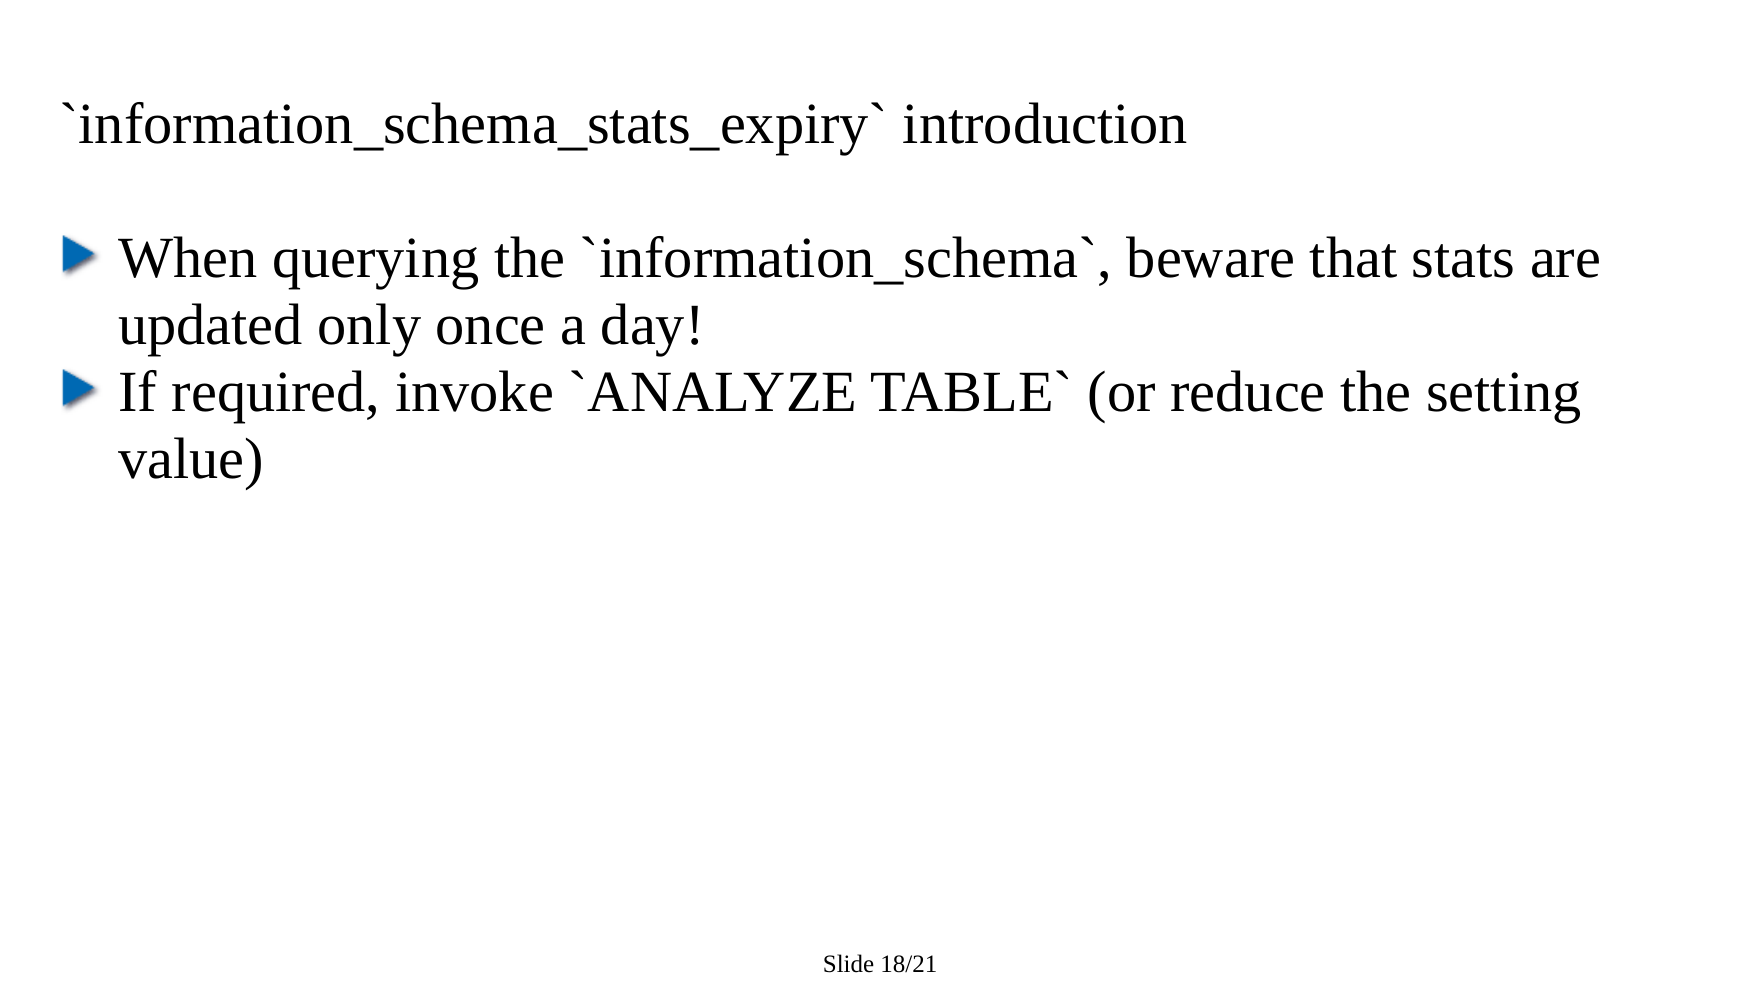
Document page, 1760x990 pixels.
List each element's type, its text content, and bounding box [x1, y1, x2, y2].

list When querying the `information_schema`, beware that stats are updated only once a day! [59, 223, 1701, 357]
list If required, invoke `ANALYZE TABLE` (or reduce the setting value) [59, 357, 1701, 491]
text `information_schema_stats_expiry` introduction [59, 88, 1701, 156]
picture [60, 231, 104, 282]
picture [60, 365, 104, 416]
